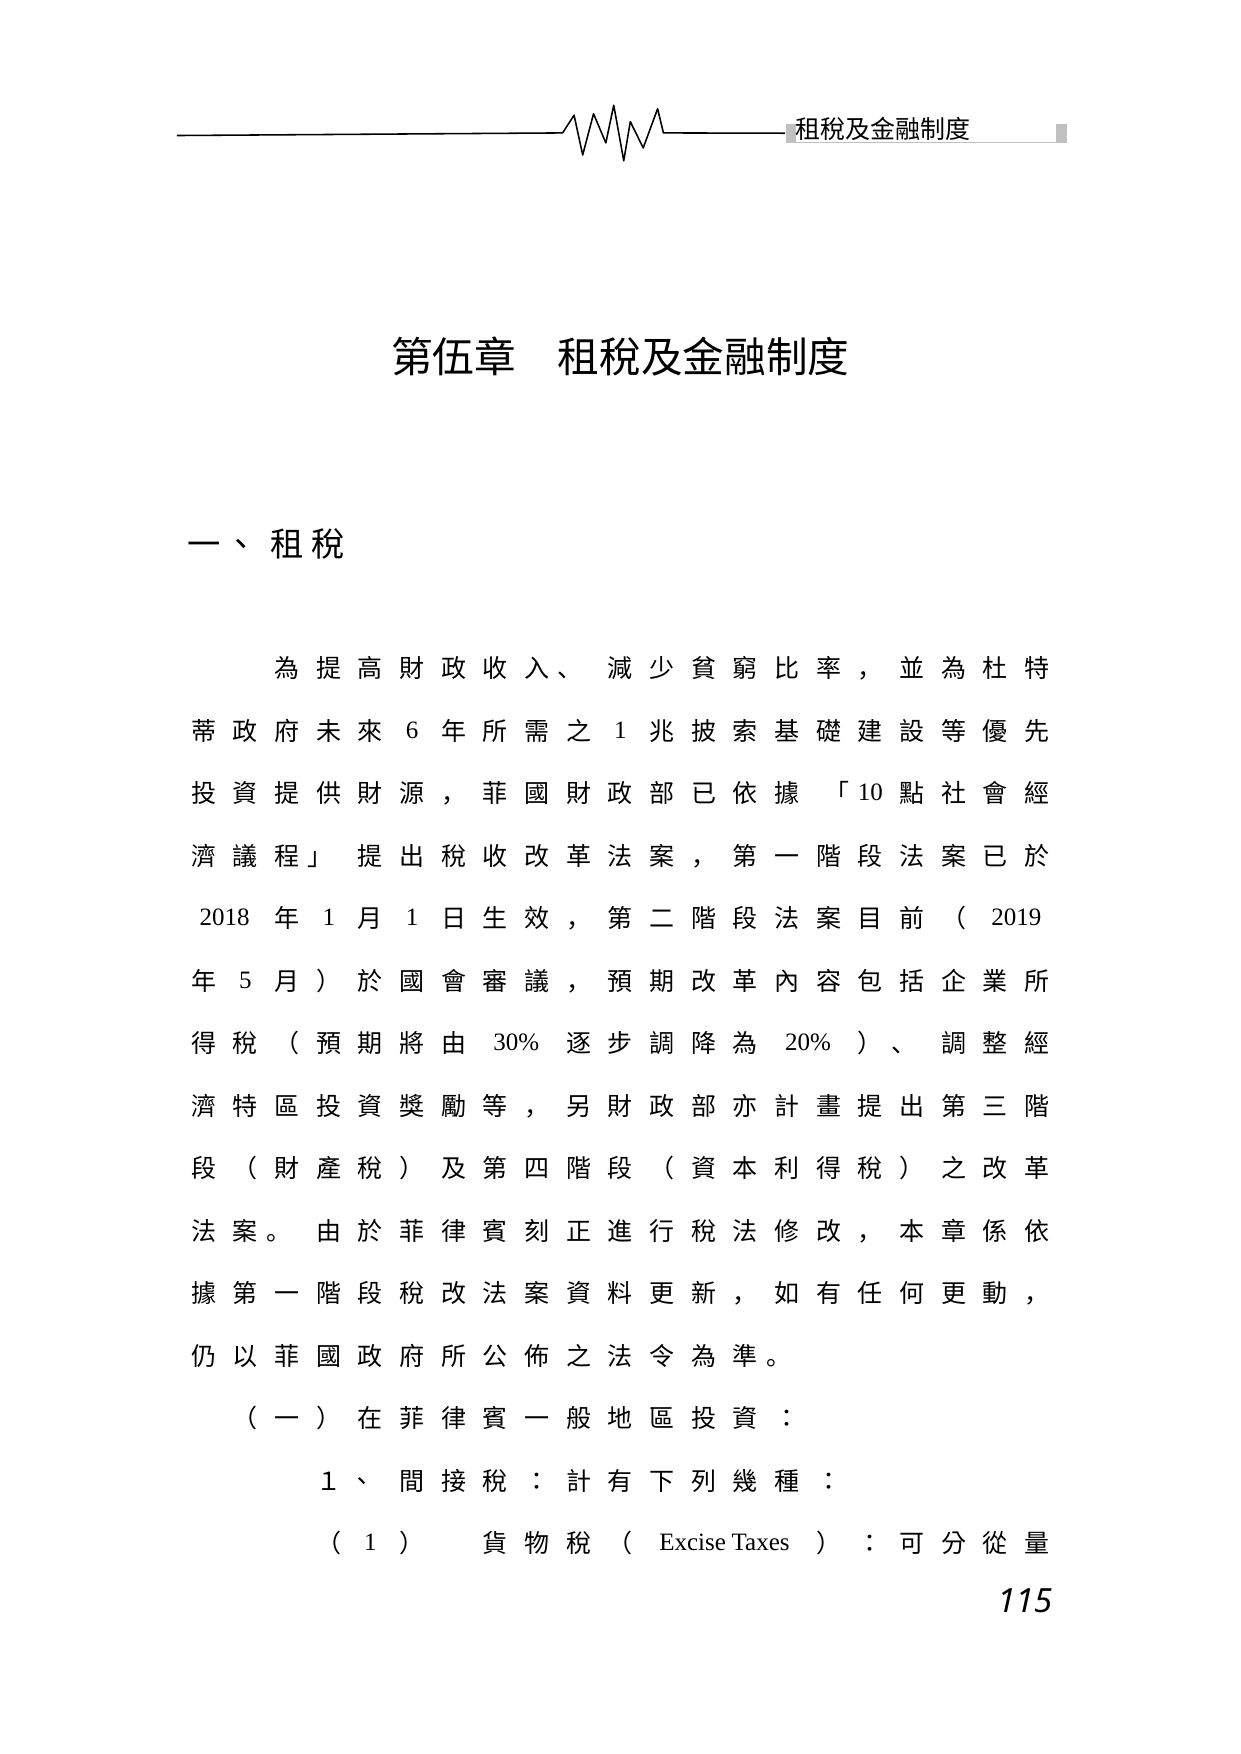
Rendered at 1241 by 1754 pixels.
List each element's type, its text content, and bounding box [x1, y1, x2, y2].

text 第伍章 租稅及金融制度 [183, 313, 1058, 375]
text 為提高財政收入、減少貧窮比率，並為杜特蒂政府未來6年所需之1兆披索基礎建設等優先投資提供財源，菲國財政部已依據「10點社會經濟議程」提出稅收改革法案，第一階段法案已於2018年1月1日生效，第二階段法案目前（2019年5月）於國會審議，預期改革內容包括企業所得稅（預期將由30%逐步調降為20%）、調整經濟特區投資獎勵等，另財政部亦計畫提出第三階段（財產稅）及第四階段（資本利得稅）之改革法案。由於菲律賓刻正進行稅法修改，本章係依據第一階段稅改法案資料更新，如有任何更動，仍以菲國政府所公佈之法令為準。 [183, 625, 1058, 1375]
text （一）在菲律賓一般地區投資： [207, 1375, 1058, 1438]
text １、間接稅：計有下列幾種： [281, 1438, 1058, 1500]
text （1） 貨物稅（Excise Taxes）：可分從量 [306, 1500, 1058, 1563]
text 一、租稅 [183, 500, 1058, 563]
